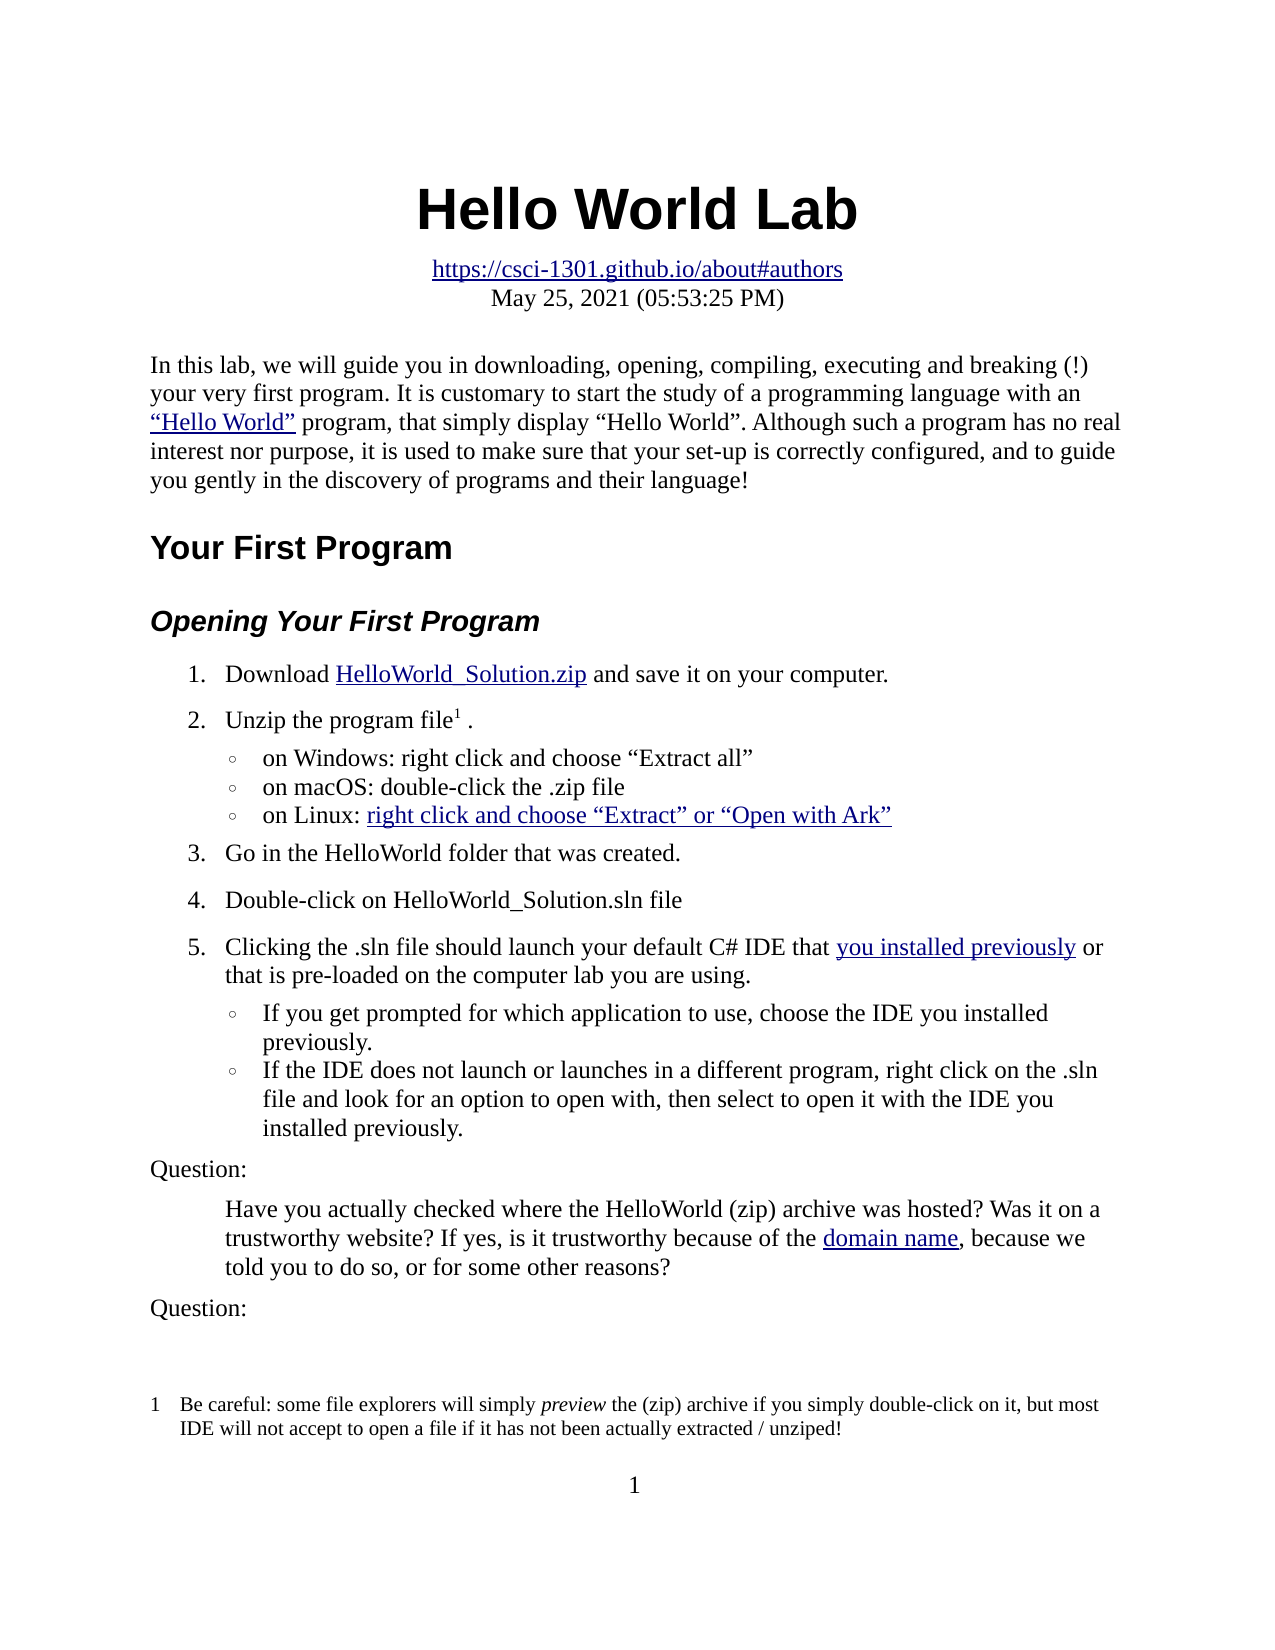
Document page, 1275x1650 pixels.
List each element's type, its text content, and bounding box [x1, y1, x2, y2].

list Download HelloWorld_Solution.zip and save it on your computer. [187, 659, 1125, 687]
text Have you actually checked where the HelloWorld (zip) archive was hosted? Was it on a trustworthy website? If yes, is it trustworthy because of the domain name, because we told you to do so, or for some other reasons? [225, 1194, 1125, 1281]
text May 25, 2021 (05:53:25 PM) [150, 283, 1125, 312]
list Clicking the .sln file should launch your default C# IDE that you installed previously or that is pre-loaded on the computer lab you are using. [187, 932, 1125, 989]
subtitle Your First Program [150, 527, 1125, 566]
list on macOS: double-click the .zip file [225, 772, 1125, 801]
title Hello World Lab [150, 175, 1125, 242]
text In this lab, we will guide you in downloading, opening, compiling, executing and breaking (!) your very first program. It is customary to start the study of a programming language with an “Hello World” program, that simply display “Hello World”. Although such a program has no real interest nor purpose, it is used to make sure that your set-up is correctly configured, and to guide you gently in the discovery of programs and their language! [150, 350, 1125, 493]
subtitle Opening Your First Program [150, 604, 1125, 637]
list on Windows: right click and choose “Extract all” [225, 743, 1125, 772]
text https://csci-1301.github.io/about#authors [150, 254, 1125, 283]
list Go in the HelloWorld folder that was created. [187, 838, 1125, 867]
list If you get prompted for which application to use, choose the IDE you installed previously. [225, 998, 1125, 1056]
list Double-click on HelloWorld_Solution.sln file [187, 885, 1125, 914]
list If the IDE does not launch or launches in a different program, right click on the .sln file and look for an option to open with, then select to open it with the IDE you installed previously. [225, 1056, 1125, 1142]
text Question: [150, 1154, 1125, 1182]
text Question: [150, 1293, 1125, 1321]
list Be careful: some file explorers will simply preview the (zip) archive if you simply double-click on it, but most IDE will not accept to open a file if it has not been actually extracted / unziped! [150, 1392, 1125, 1440]
list on Linux: right click and choose “Extract” or “Open with Ark” [225, 801, 1125, 829]
list Unzip the program file . [187, 705, 1125, 734]
